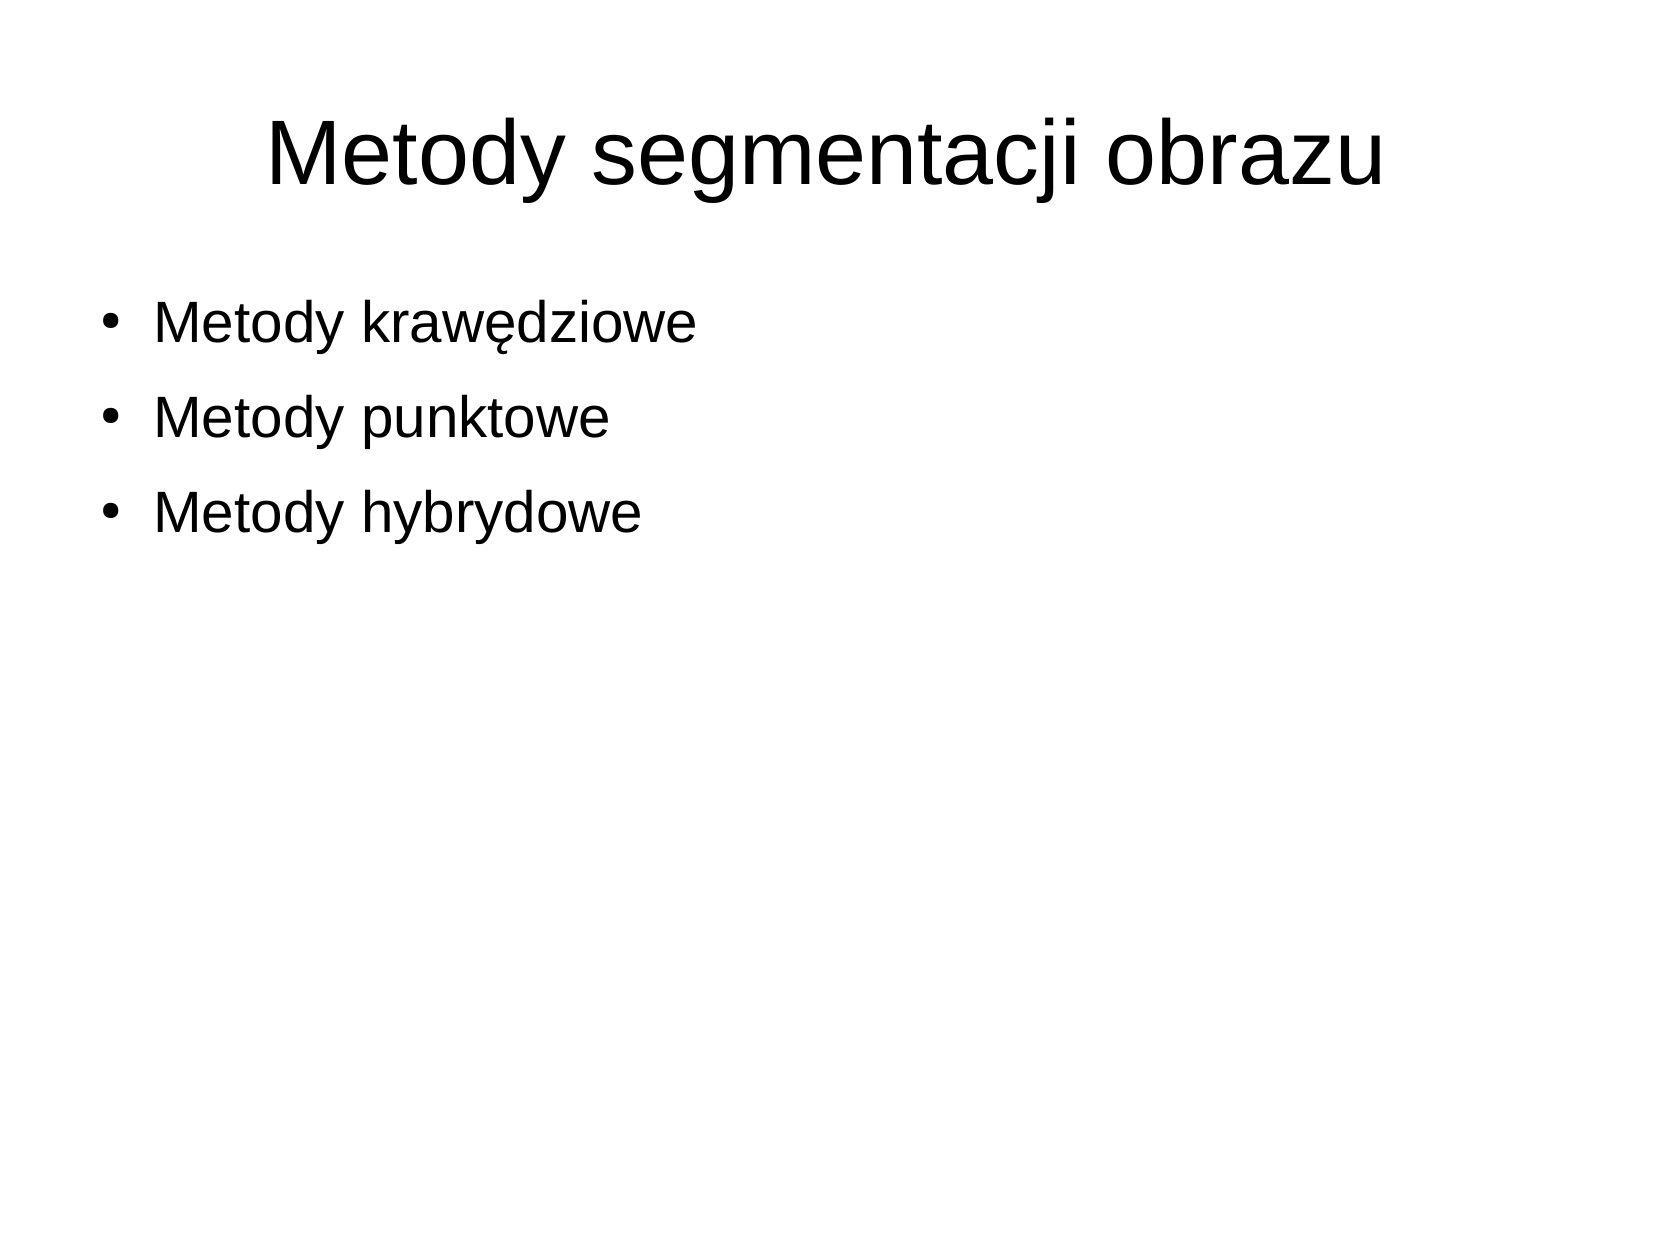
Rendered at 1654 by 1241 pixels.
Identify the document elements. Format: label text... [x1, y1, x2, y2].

list Metody krawędziowe Metody punktowe Metody hybrydowe [82, 290, 1571, 1010]
title Metody segmentacji obrazu [82, 49, 1571, 257]
